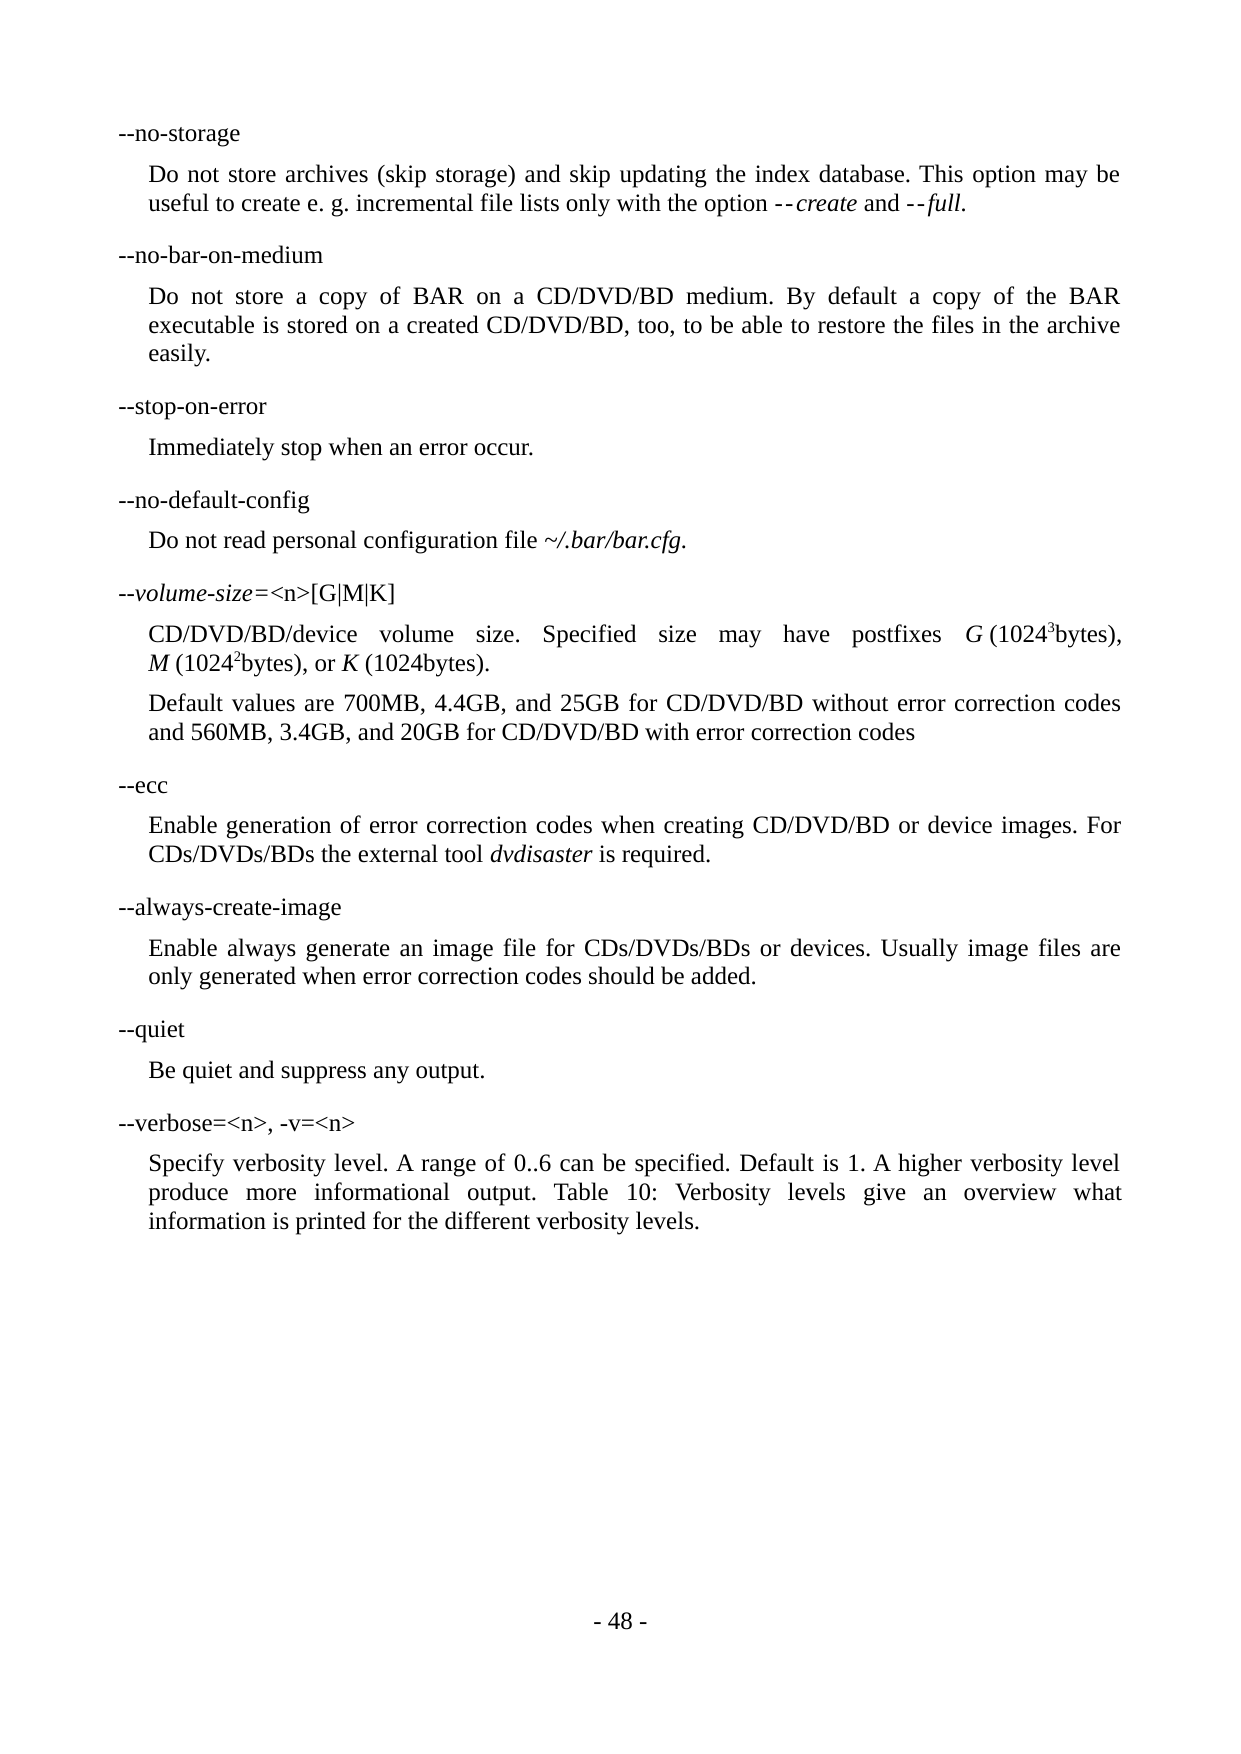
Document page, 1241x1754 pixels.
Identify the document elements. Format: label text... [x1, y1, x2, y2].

title --no-bar-on-medium [118, 240, 1122, 269]
text Do not store a copy of BAR on a CD/DVD/BD medium. By default a copy of the BAR executable is stored on a created CD/DVD/BD, too, to be able to restore the files in the archive easily. [148, 281, 1122, 367]
title --stop-on-error [118, 391, 1122, 420]
text Specify verbosity level. A range of 0..6 can be specified. Default is 1. A higher verbosity level produce more informational output. Table 10: Verbosity levels give an overview what information is printed for the different verbosity levels. [148, 1148, 1122, 1234]
title --verbose=<n>, -v=<n> [118, 1108, 1122, 1136]
text Enable always generate an image file for CDs/DVDs/BDs or devices. Usually image files are only generated when error correction codes should be added. [148, 933, 1122, 990]
text Default values are 700MB, 4.4GB, and 25GB for CD/DVD/BD without error correction codes and 560MB, 3.4GB, and 20GB for CD/DVD/BD with error correction codes [148, 688, 1122, 746]
title --ecc [118, 770, 1122, 798]
title --no-default-config [118, 485, 1122, 513]
text CD/DVD/BD/device volume size. Specified size may have postfixes G (10243bytes), M (10242bytes), or K (1024bytes). [148, 619, 1122, 676]
text Enable generation of error correction codes when creating CD/DVD/BD or device images. For CDs/DVDs/BDs the external tool dvdisaster is required. [148, 811, 1122, 868]
title --always-create-image [118, 892, 1122, 921]
text Do not store archives (skip storage) and skip updating the index database. This option may be useful to create e. g. incremental file lists only with the option ‑‑create and ‑‑full. [148, 159, 1122, 216]
title --no-storage [118, 118, 1122, 147]
title --volume-size=<n>[G|M|K] [118, 578, 1122, 607]
title --quiet [118, 1014, 1122, 1043]
text Be quiet and suppress any output. [148, 1055, 1122, 1084]
text Immediately stop when an error occur. [148, 432, 1122, 461]
text Do not read personal configuration file ~/.bar/bar.cfg. [148, 525, 1122, 554]
